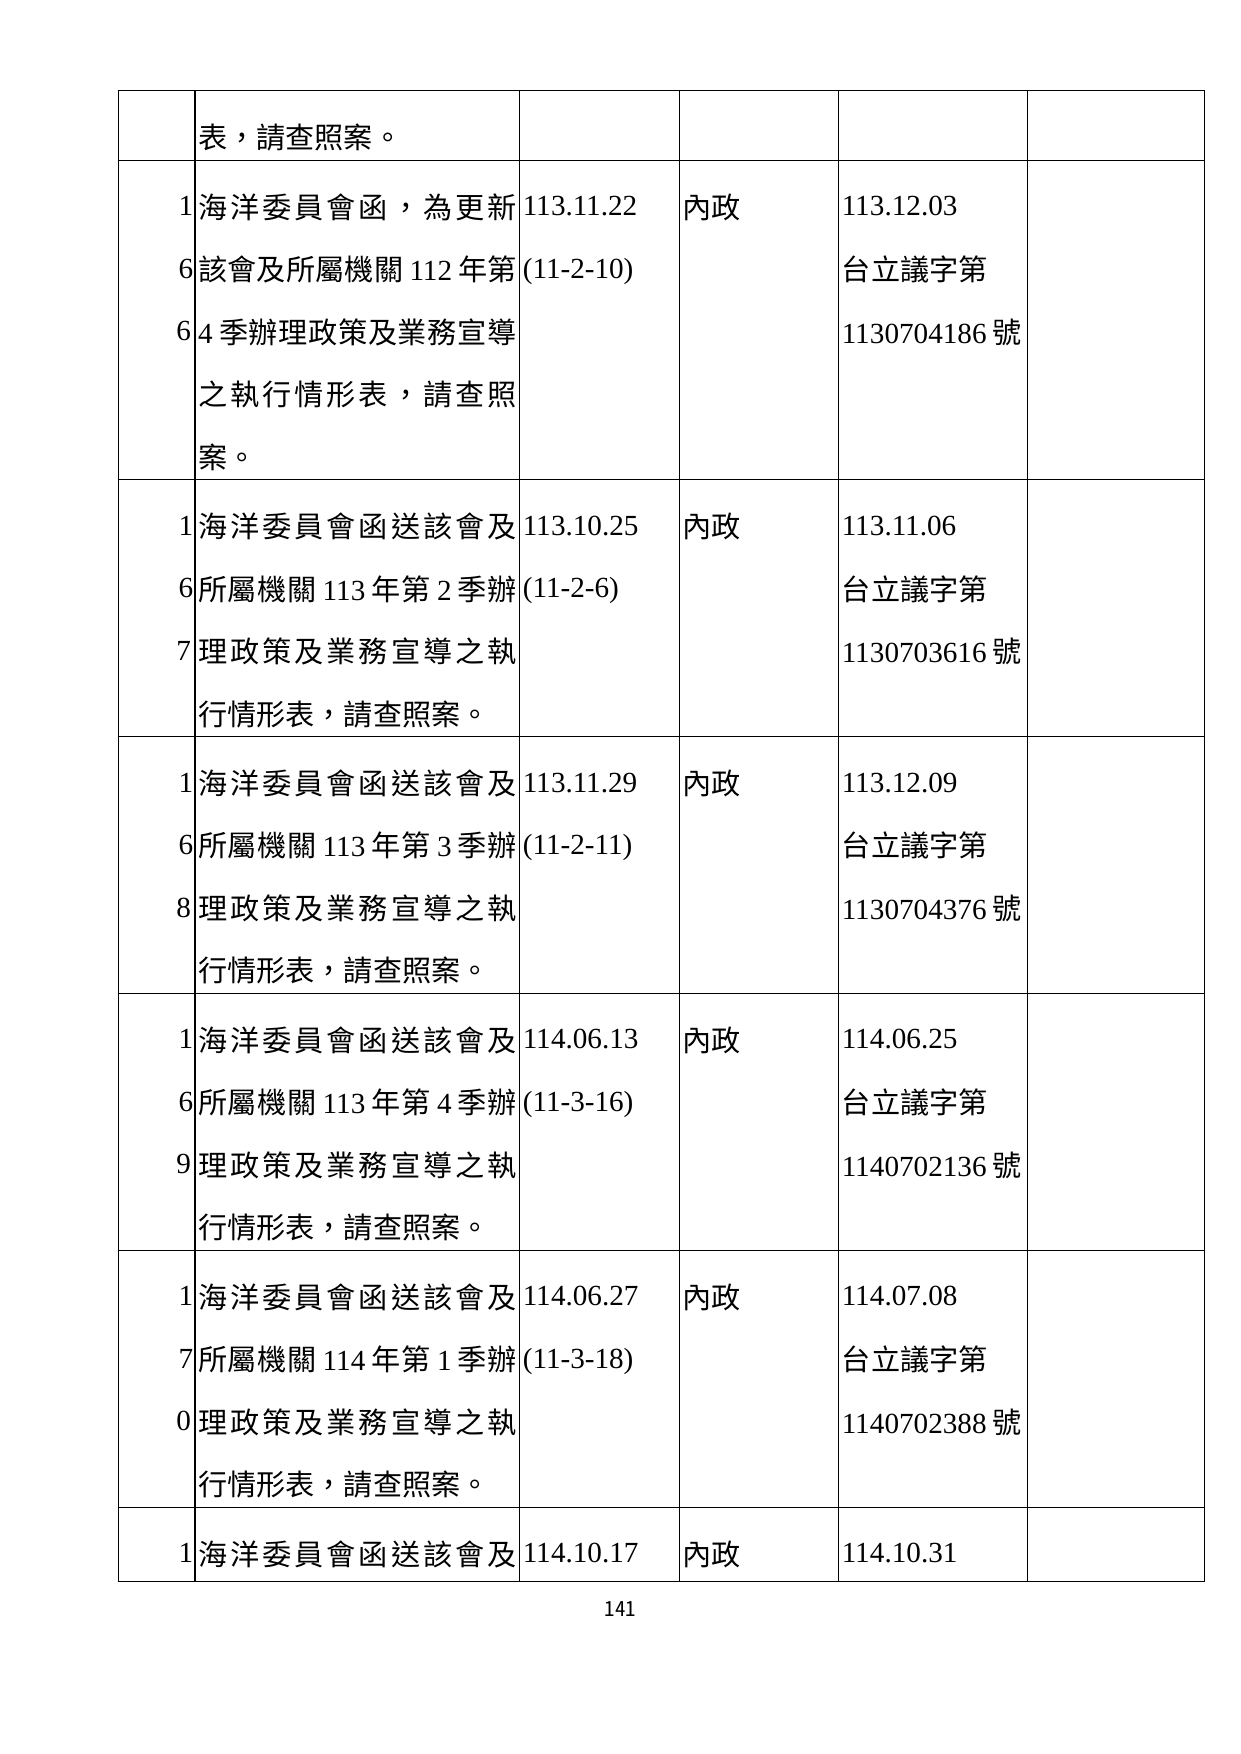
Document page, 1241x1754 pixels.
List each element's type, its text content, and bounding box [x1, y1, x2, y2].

table_cell [1028, 91, 1204, 160]
table_cell 113.10.25 (11-2-6) [520, 480, 679, 736]
table_cell 內政 [680, 1251, 838, 1507]
table_cell [1028, 1251, 1204, 1507]
table_cell 內政 [680, 737, 838, 993]
table_cell [680, 91, 838, 160]
table_cell 114.06.25 台立議字第1140702136號 [839, 994, 1027, 1250]
table_cell [1028, 737, 1204, 993]
table_cell [1028, 1508, 1204, 1581]
table_cell 114.07.08 台立議字第1140702388號 [839, 1251, 1027, 1507]
table_cell [1028, 161, 1204, 479]
table_cell 內政 [680, 994, 838, 1250]
table_cell 表，請查照案。 [196, 91, 519, 160]
table_cell 114.10.31 [839, 1508, 1027, 1581]
table_cell 海洋委員會函送該會及所屬機關114年第1季辦理政策及業務宣導之執行情形表，請查照案。 [196, 1251, 519, 1507]
table_cell 內政 [680, 161, 838, 479]
table_cell [119, 91, 194, 160]
table_cell [119, 161, 194, 479]
table_cell 海洋委員會函送該會及所屬機關113年第3季辦理政策及業務宣導之執行情形表，請查照案。 [196, 737, 519, 993]
table_cell 114.06.13 (11-3-16) [520, 994, 679, 1250]
table_cell [839, 91, 1027, 160]
table_cell 海洋委員會函送該會及所屬機關113年第2季辦理政策及業務宣導之執行情形表，請查照案。 [196, 480, 519, 736]
table_cell 海洋委員會函送該會及 [196, 1508, 519, 1581]
table_cell [119, 480, 194, 736]
table_cell 113.11.06 台立議字第1130703616號 [839, 480, 1027, 736]
table_cell [520, 91, 679, 160]
table_cell 內政 [680, 1508, 838, 1581]
table_cell 113.11.29 (11-2-11) [520, 737, 679, 993]
table_cell [1028, 480, 1204, 736]
table_cell [119, 1508, 194, 1581]
table_cell [119, 1251, 194, 1507]
table_cell 114.10.17 [520, 1508, 679, 1581]
table_cell 113.12.03 台立議字第1130704186號 [839, 161, 1027, 479]
table_cell [119, 737, 194, 993]
table_cell 海洋委員會函，為更新該會及所屬機關112年第4季辦理政策及業務宣導之執行情形表，請查照案。 [196, 161, 519, 479]
table_cell [1028, 994, 1204, 1250]
table_cell 113.12.09 台立議字第1130704376號 [839, 737, 1027, 993]
table_cell [119, 994, 194, 1250]
table_cell 海洋委員會函送該會及所屬機關113年第4季辦理政策及業務宣導之執行情形表，請查照案。 [196, 994, 519, 1250]
table_cell 114.06.27 (11-3-18) [520, 1251, 679, 1507]
table_cell 113.11.22 (11-2-10) [520, 161, 679, 479]
table_cell 內政 [680, 480, 838, 736]
